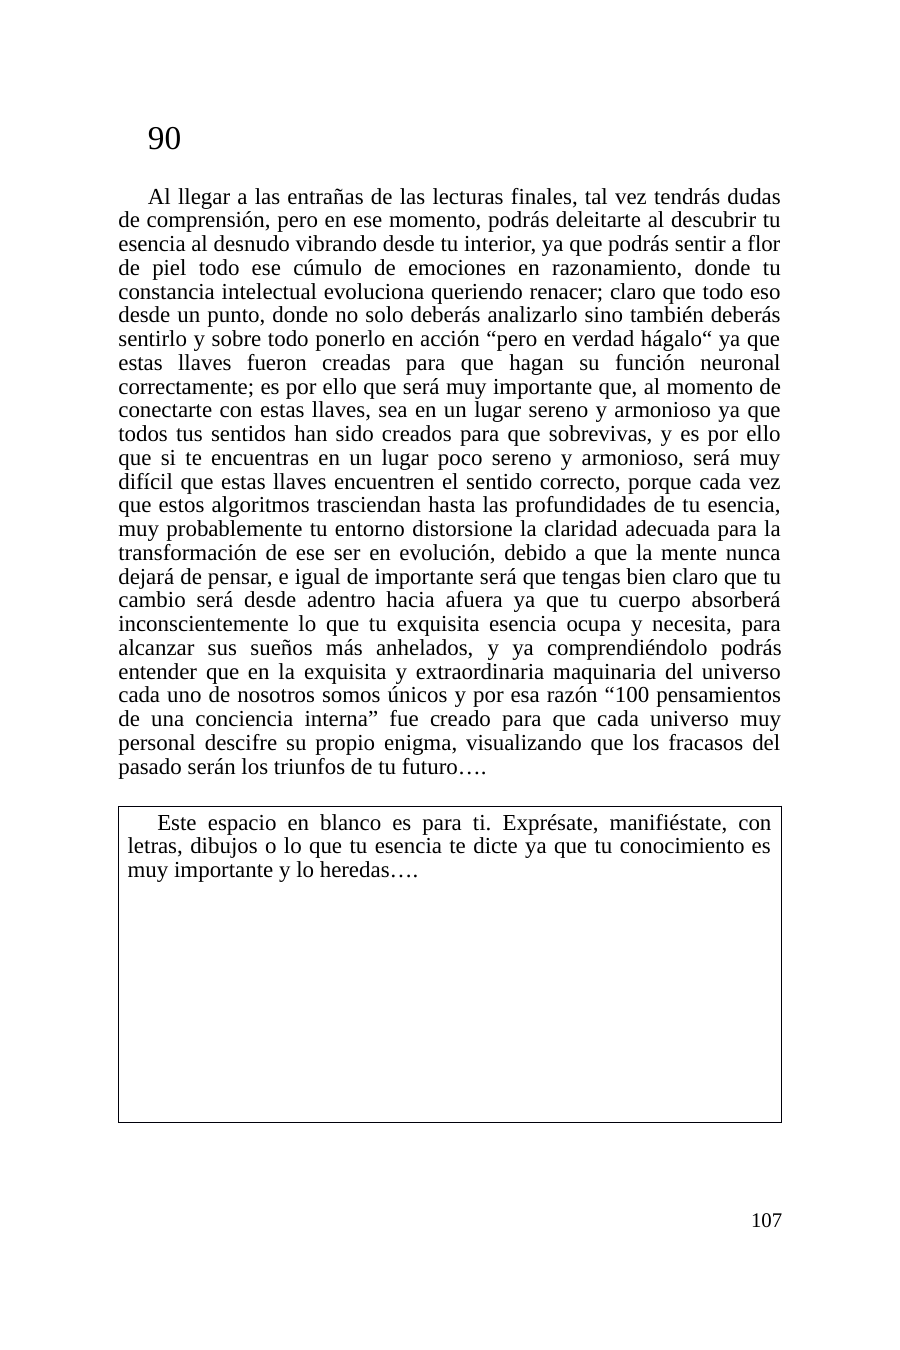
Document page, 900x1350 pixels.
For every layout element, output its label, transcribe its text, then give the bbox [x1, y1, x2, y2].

text Al llegar a las entrañas de las lecturas finales, tal vez tendrás dudas de comprensión, pero en ese momento, podrás deleitarte al descubrir tu esencia al desnudo vibrando desde tu interior, ya que podrás sentir a flor de piel todo ese cúmulo de emociones en razonamiento, donde tu constancia intelectual evoluciona queriendo renacer; claro que todo eso desde un punto, donde no solo deberás analizarlo sino también deberás sentirlo y sobre todo ponerlo en acción “pero en verdad hágalo“ ya que estas llaves fueron creadas para que hagan su función neuronal correctamente; es por ello que será muy importante que, al momento de conectarte con estas llaves, sea en un lugar sereno y armonioso ya que todos tus sentidos han sido creados para que sobrevivas, y es por ello que si te encuentras en un lugar poco sereno y armonioso, será muy difícil que estas llaves encuentren el sentido correcto, porque cada vez que estos algoritmos trasciendan hasta las profundidades de tu esencia, muy probablemente tu entorno distorsione la claridad adecuada para la transformación de ese ser en evolución, debido a que la mente nunca dejará de pensar, e igual de importante será que tengas bien claro que tu cambio será desde adentro hacia afuera ya que tu cuerpo absorberá inconscientemente lo que tu exquisita esencia ocupa y necesita, para alcanzar sus sueños más anhelados, y ya comprendiéndolo podrás entender que en la exquisita y extraordinaria maquinaria del universo cada uno de nosotros somos únicos y por esa razón “100 pensamientos de una conciencia interna” fue creado para que cada universo muy personal descifre su propio enigma, visualizando que los fracasos del pasado serán los triunfos de tu futuro…. [118, 183, 782, 779]
text Este espacio en blanco es para ti. Exprésate, manifiéstate, con letras, dibujos o lo que tu esencia te dicte ya que tu conocimiento es muy importante y lo heredas…. [119, 807, 781, 882]
text 90 [118, 118, 782, 156]
